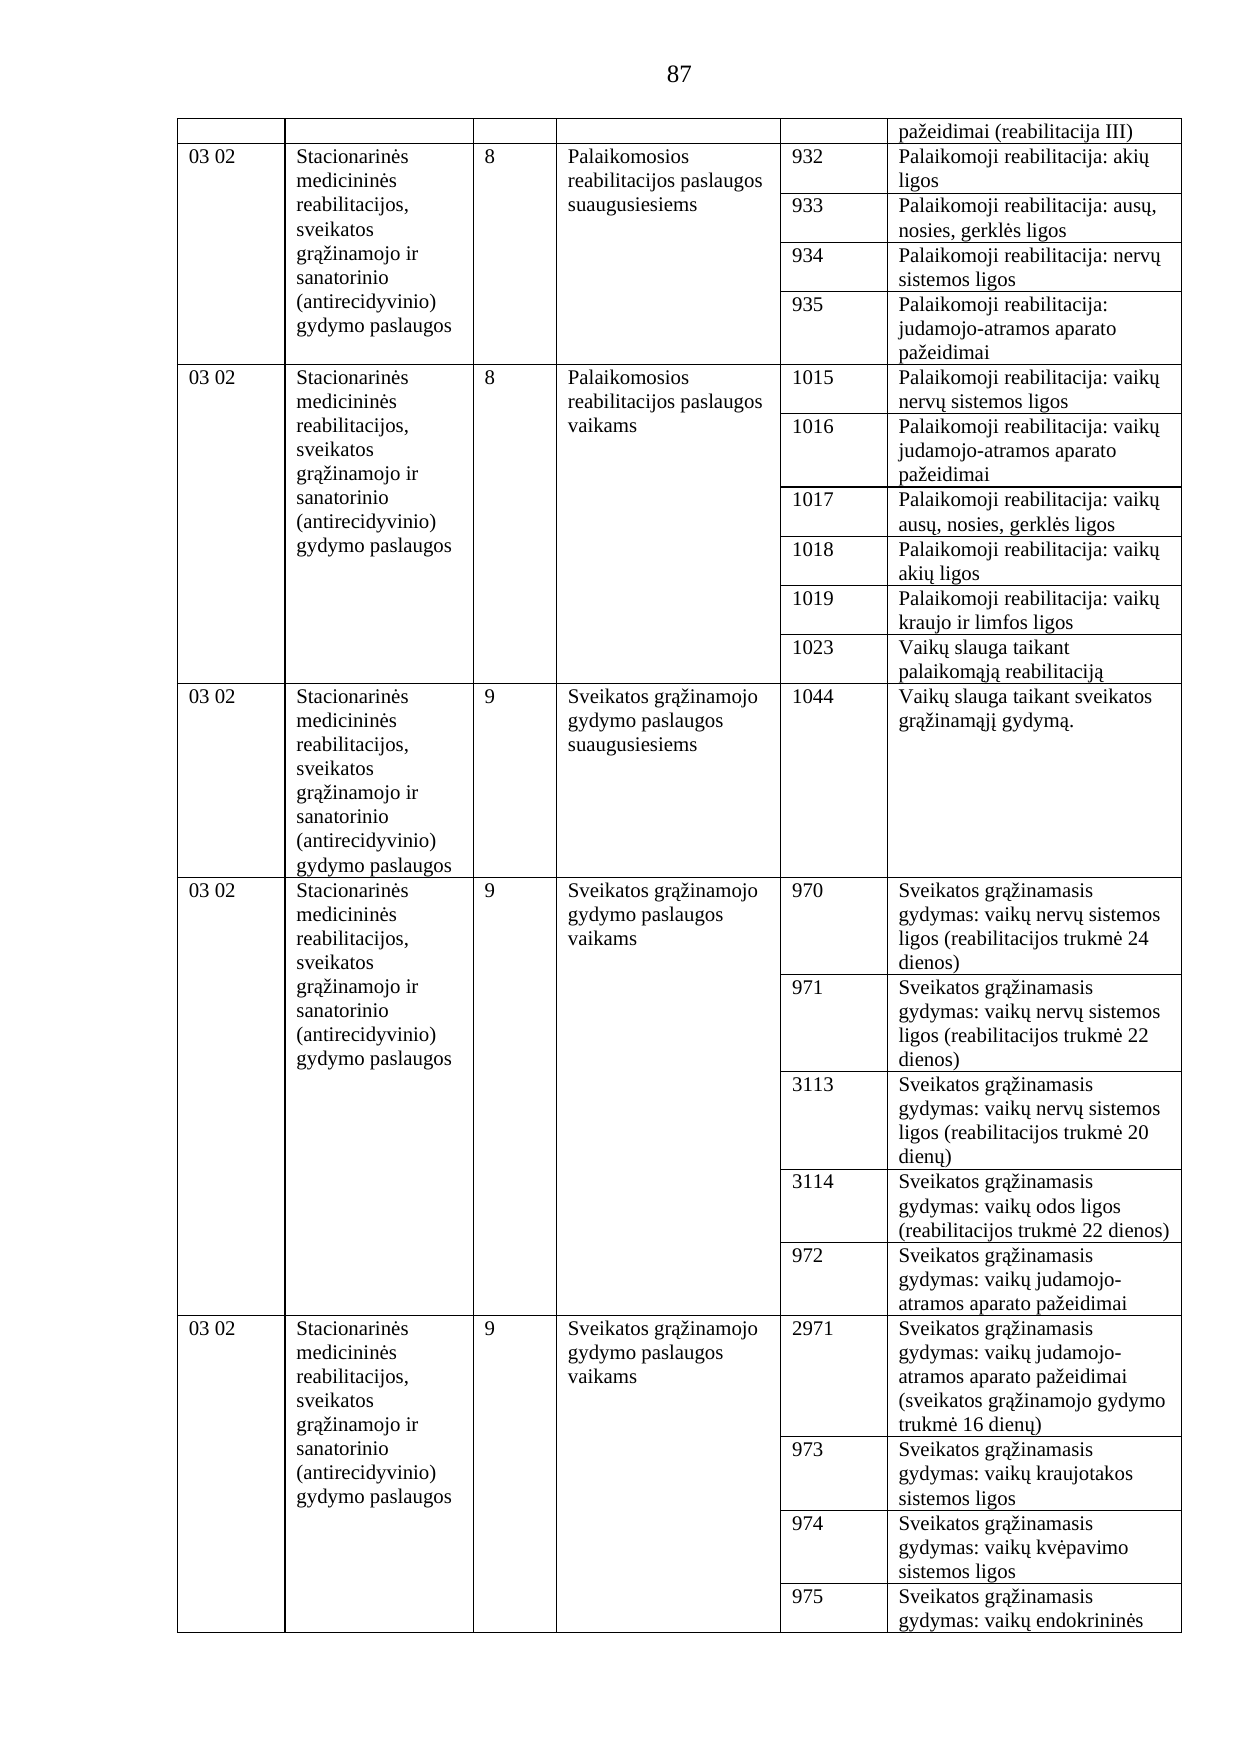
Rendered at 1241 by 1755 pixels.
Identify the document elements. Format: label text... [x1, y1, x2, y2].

table_cell 03 02 [178, 365, 284, 683]
table_cell 03 02 [178, 1316, 284, 1632]
table_cell Palaikomosios reabilitacijos paslaugos vaikams [557, 365, 780, 683]
table_cell Sveikatos grąžinamasis gydymas: vaikų kvėpavimo sistemos ligos [888, 1511, 1181, 1583]
table_cell [781, 119, 887, 143]
table_cell Sveikatos grąžinamojo gydymo paslaugos suaugusiesiems [557, 684, 780, 877]
table_cell 1015 [781, 365, 887, 413]
table_cell [474, 119, 556, 143]
table_cell Stacionarinės medicininės reabilitacijos, sveikatos grąžinamojo ir sanatorinio (antirecidyvinio) gydymo paslaugos [286, 144, 473, 364]
table_cell 932 [781, 144, 887, 192]
table_cell 1016 [781, 414, 887, 486]
table_cell 03 02 [178, 144, 284, 364]
table_cell Stacionarinės medicininės reabilitacijos, sveikatos grąžinamojo ir sanatorinio (antirecidyvinio) gydymo paslaugos [286, 684, 473, 877]
table_cell 8 [474, 365, 556, 683]
table_cell 1017 [781, 488, 887, 536]
table_cell [557, 119, 780, 143]
table_cell 1023 [781, 635, 887, 683]
table_cell 03 02 [178, 684, 284, 877]
table_cell 970 [781, 878, 887, 974]
table_cell [178, 119, 284, 143]
table_cell Palaikomoji reabilitacija: vaikų kraujo ir limfos ligos [888, 586, 1181, 634]
table_cell 9 [474, 1316, 556, 1632]
table_cell Sveikatos grąžinamasis gydymas: vaikų judamojo-atramos aparato pažeidimai (sveikatos grąžinamojo gydymo trukmė 16 dienų) [888, 1316, 1181, 1436]
table_cell Sveikatos grąžinamasis gydymas: vaikų nervų sistemos ligos (reabilitacijos trukmė 20 dienų) [888, 1072, 1181, 1168]
table_cell 2971 [781, 1316, 887, 1436]
table_cell 935 [781, 292, 887, 364]
table_cell 1019 [781, 586, 887, 634]
table_cell Palaikomoji reabilitacija: vaikų judamojo-atramos aparato pažeidimai [888, 414, 1181, 486]
table_cell Palaikomoji reabilitacija: akių ligos [888, 144, 1181, 192]
table_cell Vaikų slauga taikant sveikatos grąžinamąjį gydymą. [888, 684, 1181, 877]
table_cell Palaikomoji reabilitacija: ausų, nosies, gerklės ligos [888, 194, 1181, 242]
table_cell Palaikomoji reabilitacija: judamojo-atramos aparato pažeidimai [888, 292, 1181, 364]
table_cell Sveikatos grąžinamasis gydymas: vaikų endokrininės [888, 1584, 1181, 1632]
table_cell Sveikatos grąžinamasis gydymas: vaikų nervų sistemos ligos (reabilitacijos trukmė 22 dienos) [888, 975, 1181, 1071]
table_cell Palaikomoji reabilitacija: vaikų nervų sistemos ligos [888, 365, 1181, 413]
table_cell pažeidimai (reabilitacija III) [888, 119, 1181, 143]
table_cell 3113 [781, 1072, 887, 1168]
table_cell Sveikatos grąžinamasis gydymas: vaikų kraujotakos sistemos ligos [888, 1437, 1181, 1509]
table_cell Sveikatos grąžinamojo gydymo paslaugos vaikams [557, 1316, 780, 1632]
table_cell 8 [474, 144, 556, 364]
table_cell Palaikomosios reabilitacijos paslaugos suaugusiesiems [557, 144, 780, 364]
table_cell 934 [781, 243, 887, 291]
table_cell Vaikų slauga taikant palaikomąją reabilitaciją [888, 635, 1181, 683]
table_cell Stacionarinės medicininės reabilitacijos, sveikatos grąžinamojo ir sanatorinio (antirecidyvinio) gydymo paslaugos [286, 365, 473, 683]
table_cell 9 [474, 878, 556, 1315]
table_cell Stacionarinės medicininės reabilitacijos, sveikatos grąžinamojo ir sanatorinio (antirecidyvinio) gydymo paslaugos [286, 1316, 473, 1632]
table_cell Sveikatos grąžinamasis gydymas: vaikų nervų sistemos ligos (reabilitacijos trukmė 24 dienos) [888, 878, 1181, 974]
table_cell 933 [781, 194, 887, 242]
table_cell 9 [474, 684, 556, 877]
table_cell 971 [781, 975, 887, 1071]
table_cell Palaikomoji reabilitacija: nervų sistemos ligos [888, 243, 1181, 291]
table_cell [286, 119, 473, 143]
table_cell 973 [781, 1437, 887, 1509]
table_cell Palaikomoji reabilitacija: vaikų ausų, nosies, gerklės ligos [888, 488, 1181, 536]
table_cell Stacionarinės medicininės reabilitacijos, sveikatos grąžinamojo ir sanatorinio (antirecidyvinio) gydymo paslaugos [286, 878, 473, 1315]
table_cell 974 [781, 1511, 887, 1583]
table_cell 975 [781, 1584, 887, 1632]
table_cell Sveikatos grąžinamasis gydymas: vaikų judamojo-atramos aparato pažeidimai [888, 1243, 1181, 1315]
table_cell 1044 [781, 684, 887, 877]
table_cell 03 02 [178, 878, 284, 1315]
table_cell Palaikomoji reabilitacija: vaikų akių ligos [888, 537, 1181, 585]
table_cell Sveikatos grąžinamojo gydymo paslaugos vaikams [557, 878, 780, 1315]
table_cell 3114 [781, 1170, 887, 1242]
table_cell 1018 [781, 537, 887, 585]
table_cell 972 [781, 1243, 887, 1315]
table_cell Sveikatos grąžinamasis gydymas: vaikų odos ligos (reabilitacijos trukmė 22 dienos) [888, 1170, 1181, 1242]
